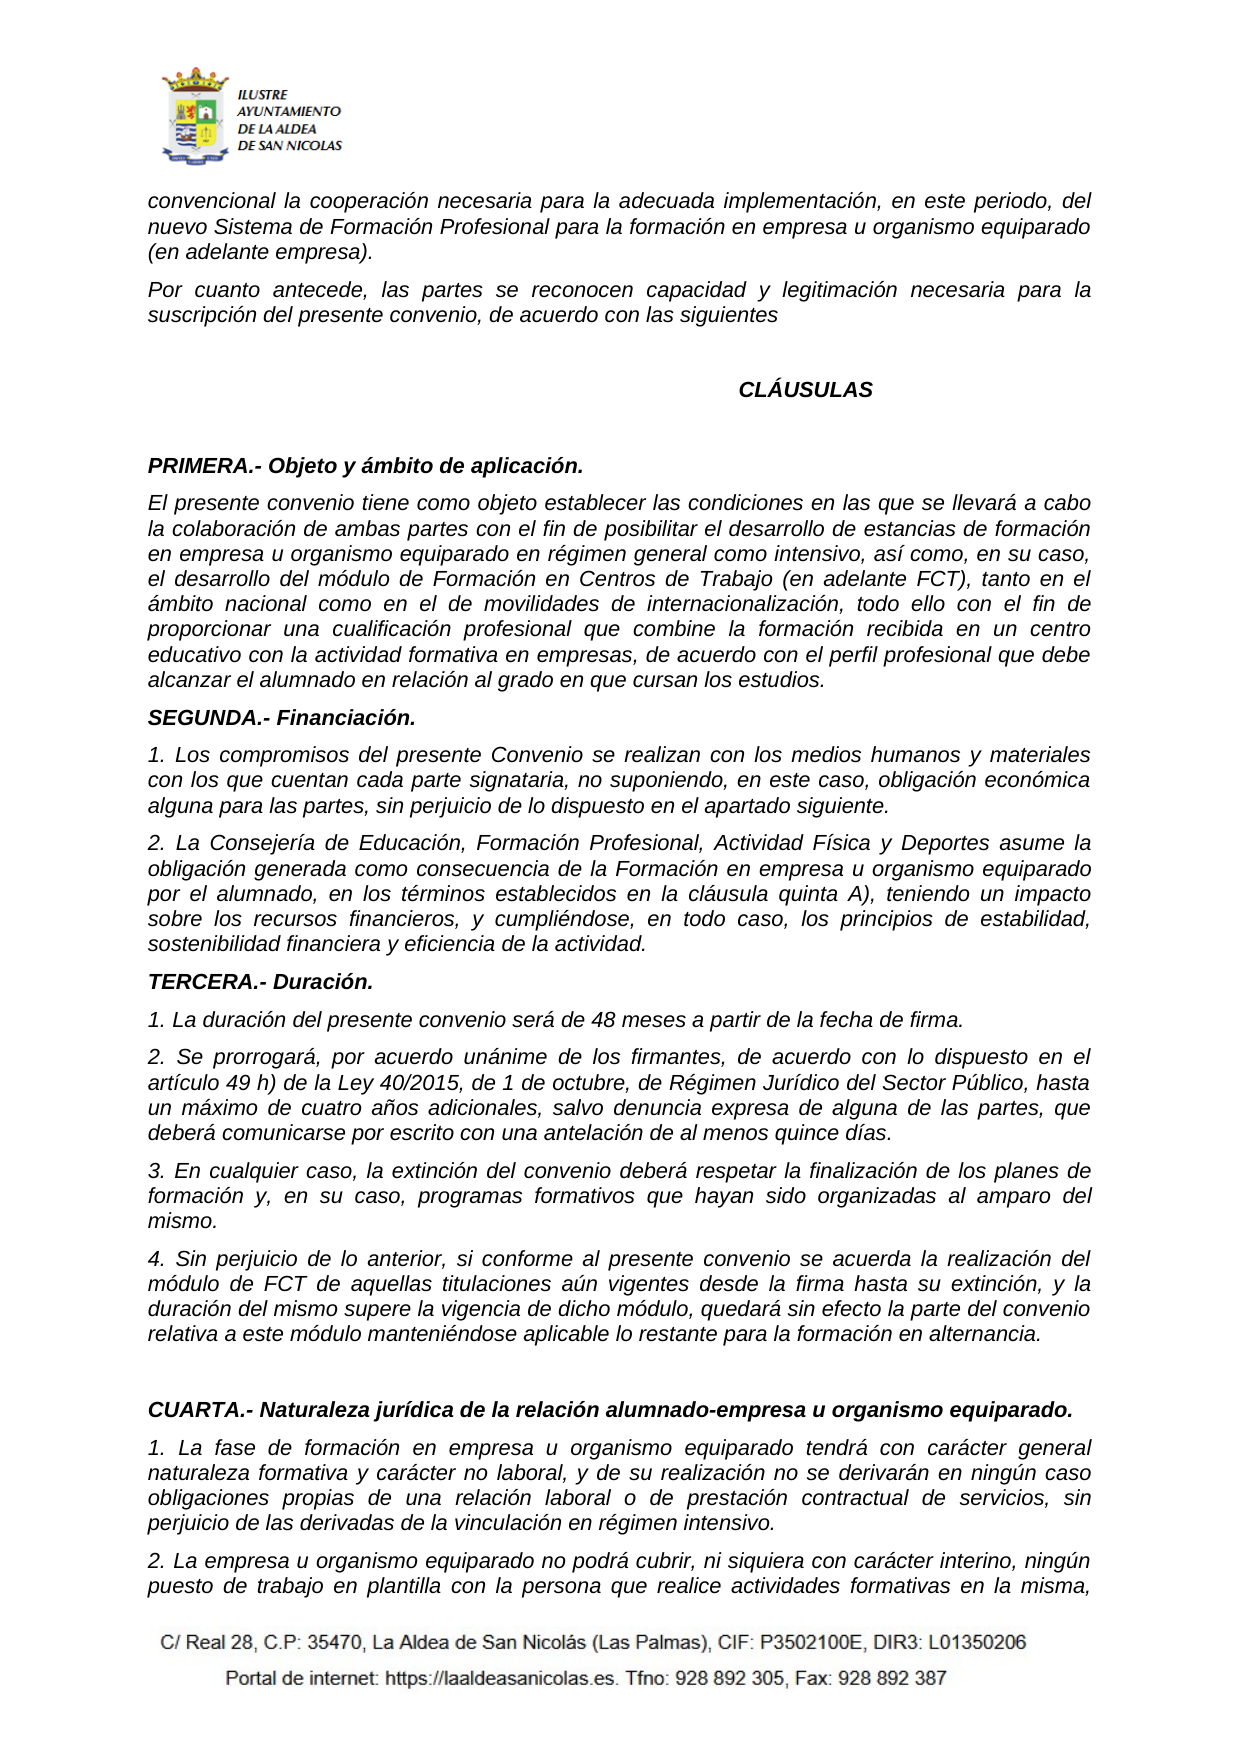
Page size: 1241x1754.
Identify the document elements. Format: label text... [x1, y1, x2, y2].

picture [148, 59, 358, 173]
text 1. La duración del presente convenio será de 48 meses a partir de la fecha de firma. [148, 1007, 1093, 1032]
text convencional la cooperación necesaria para la adecuada implementación, en este periodo, del nuevo Sistema de Formación Profesional para la formación en empresa u organismo equiparado (en adelante empresa). [148, 188, 1093, 264]
text 1. Los compromisos del presente Convenio se realizan con los medios humanos y materiales con los que cuentan cada parte signataria, no suponiendo, en este caso, obligación económica alguna para las partes, sin perjuicio de lo dispuesto en el apartado siguiente. [148, 742, 1093, 818]
text 3. En cualquier caso, la extinción del convenio deberá respetar la finalización de los planes de formación y, en su caso, programas formativos que hayan sido organizadas al amparo del mismo. [148, 1158, 1093, 1233]
text 4. Sin perjuicio de lo anterior, si conforme al presente convenio se acuerda la realización del módulo de FCT de aquellas titulaciones aún vigentes desde la firma hasta su extinción, y la duración del mismo supere la vigencia de dicho módulo, quedará sin efecto la parte del convenio relativa a este módulo manteniéndose aplicable lo restante para la formación en alternancia. [148, 1246, 1093, 1347]
text CLÁUSULAS [148, 377, 1093, 402]
text 2. Se prorrogará, por acuerdo unánime de los firmantes, de acuerdo con lo dispuesto en el artículo 49 h) de la Ley 40/2015, de 1 de octubre, de Régimen Jurídico del Sector Público, hasta un máximo de cuatro años adicionales, salvo denuncia expresa de alguna de las partes, que deberá comunicarse por escrito con una antelación de al menos quince días. [148, 1044, 1093, 1145]
text El presente convenio tiene como objeto establecer las condiciones en las que se llevará a cabo la colaboración de ambas partes con el fin de posibilitar el desarrollo de estancias de formación en empresa u organismo equiparado en régimen general como intensivo, así como, en su caso, el desarrollo del módulo de Formación en Centros de Trabajo (en adelante FCT), tanto en el ámbito nacional como en el de movilidades de internacionalización, todo ello con el fin de proporcionar una cualificación profesional que combine la formación recibida en un centro educativo con la actividad formativa en empresas, de acuerdo con el perfil profesional que debe alcanzar el alumnado en relación al grado en que cursan los estudios. [148, 490, 1093, 692]
text PRIMERA.- Objeto y ámbito de aplicación. [148, 453, 1093, 478]
text SEGUNDA.- Financiación. [148, 704, 1093, 730]
text 2. La Consejería de Educación, Formación Profesional, Actividad Física y Deportes asume la obligación generada como consecuencia de la Formación en empresa u organismo equiparado por el alumnado, en los términos establecidos en la cláusula quinta A), teniendo un impacto sobre los recursos financieros, y cumpliéndose, en todo caso, los principios de estabilidad, sostenibilidad financiera y eficiencia de la actividad. [148, 830, 1093, 956]
text CUARTA.- Naturaleza jurídica de la relación alumnado-empresa u organismo equiparado. [148, 1397, 1093, 1422]
text 2. La empresa u organismo equiparado no podrá cubrir, ni siquiera con carácter interino, ningún puesto de trabajo en plantilla con la persona que realice actividades formativas en la misma, [148, 1548, 1093, 1598]
picture [148, 1626, 1034, 1694]
text TERCERA.- Duración. [148, 969, 1093, 994]
text Por cuanto antecede, las partes se reconocen capacidad y legitimación necesaria para la suscripción del presente convenio, de acuerdo con las siguientes [148, 277, 1093, 327]
text 1. La fase de formación en empresa u organismo equiparado tendrá con carácter general naturaleza formativa y carácter no laboral, y de su realización no se derivarán en ningún caso obligaciones propias de una relación laboral o de prestación contractual de servicios, sin perjuicio de las derivadas de la vinculación en régimen intensivo. [148, 1434, 1093, 1535]
